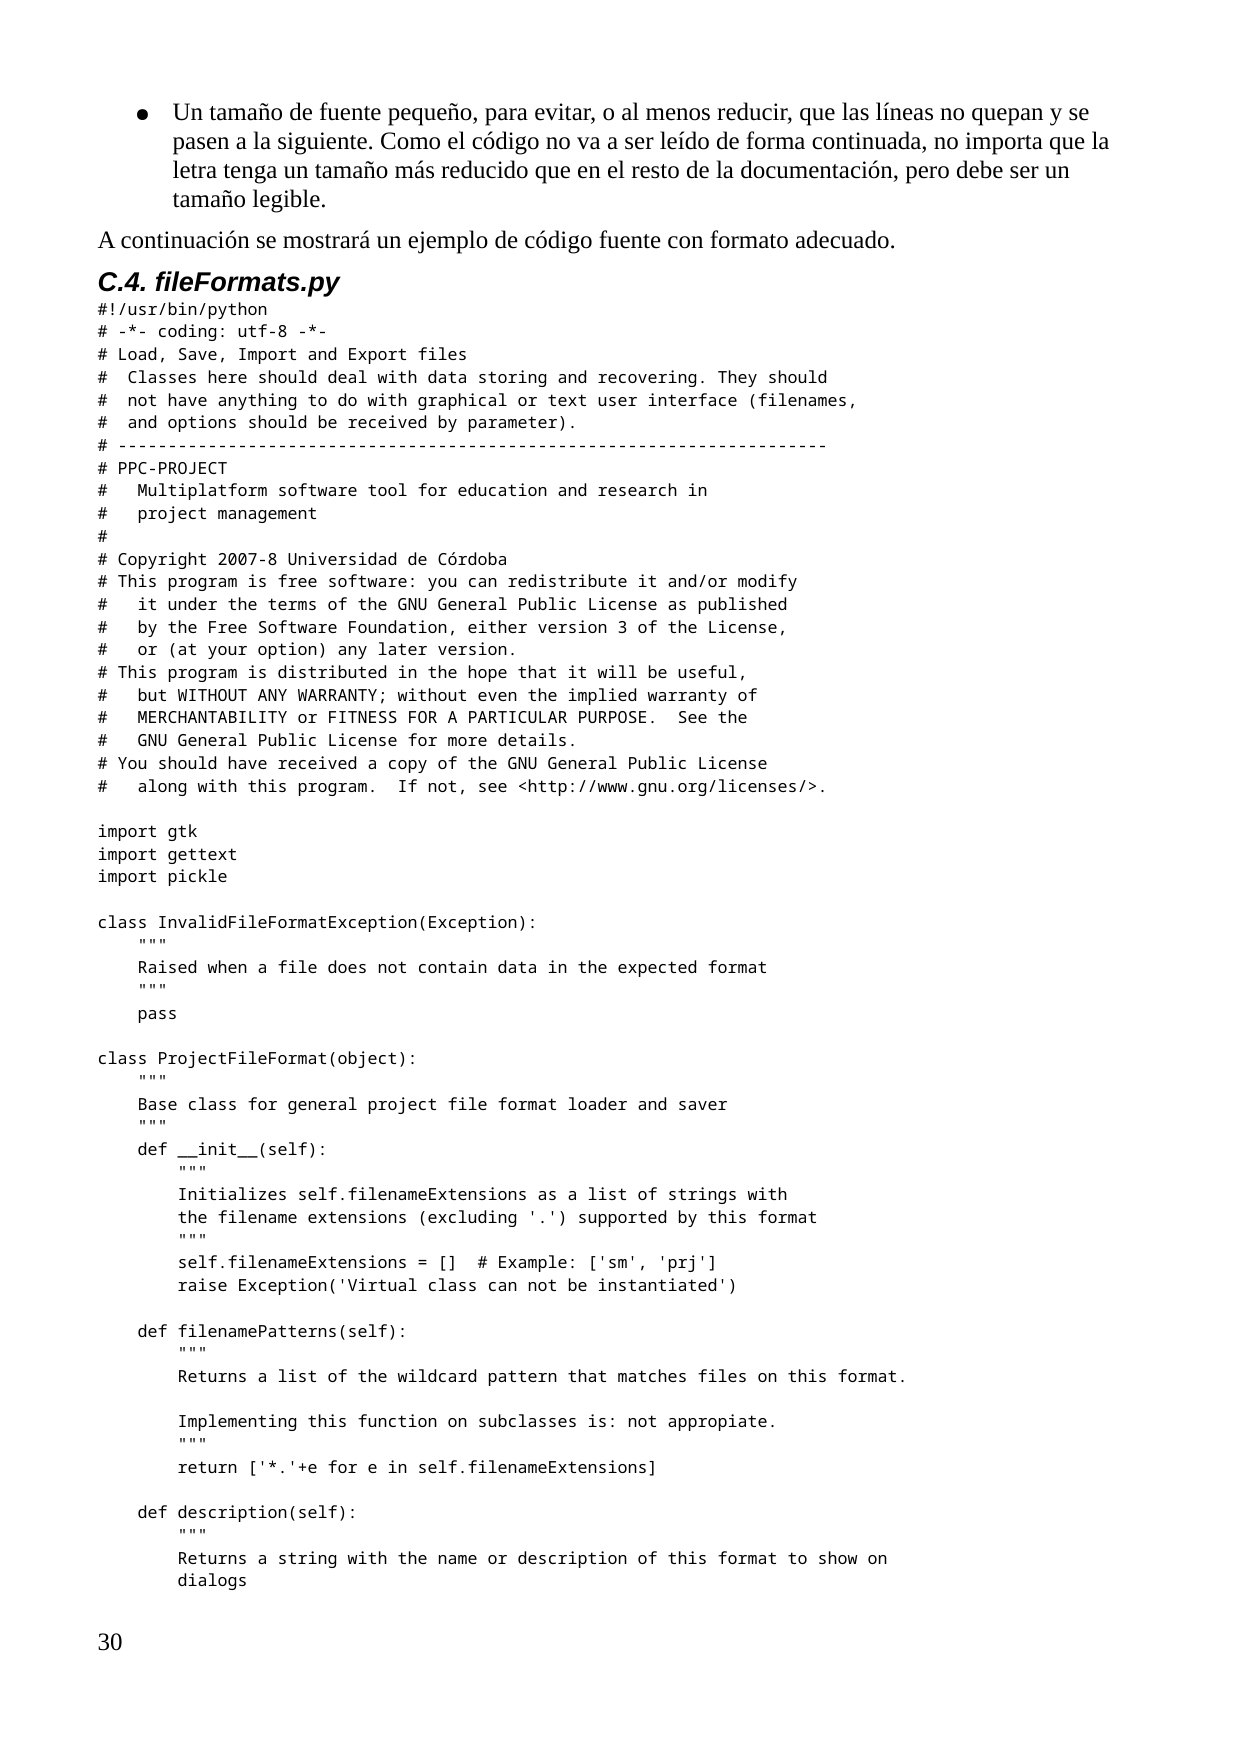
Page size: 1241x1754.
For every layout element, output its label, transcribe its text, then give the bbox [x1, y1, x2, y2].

text """ [97, 1342, 1113, 1365]
text Returns a list of the wildcard pattern that matches files on this format. [97, 1365, 1113, 1387]
text Returns a string with the name or description of this format to show on [97, 1546, 1113, 1569]
text # and options should be received by parameter). [97, 411, 1113, 434]
text class ProjectFileFormat(object): [97, 1047, 1113, 1069]
text # Multiplatform software tool for education and research in [97, 479, 1113, 502]
text A continuación se mostrará un ejemplo de código fuente con formato adecuado. [97, 225, 1113, 254]
text # ----------------------------------------------------------------------- [97, 434, 1113, 456]
text import gtk [97, 820, 1113, 842]
text """ [97, 1228, 1113, 1251]
text # or (at your option) any later version. [97, 638, 1113, 661]
text # [97, 524, 1113, 547]
text # Classes here should deal with data storing and recovering. They should [97, 366, 1113, 388]
text self.filenameExtensions = [] # Example: ['sm', 'prj'] [97, 1251, 1113, 1274]
text #!/usr/bin/python [97, 297, 1113, 320]
text # -*- coding: utf-8 -*- [97, 320, 1113, 343]
text # MERCHANTABILITY or FITNESS FOR A PARTICULAR PURPOSE. See the [97, 706, 1113, 729]
text import gettext [97, 842, 1113, 865]
text # but WITHOUT ANY WARRANTY; without even the implied warranty of [97, 683, 1113, 706]
text def description(self): [97, 1501, 1113, 1524]
text # Copyright 2007-8 Universidad de Córdoba [97, 547, 1113, 570]
subtitle fileFormats.py [97, 266, 1113, 297]
text Raised when a file does not contain data in the expected format [97, 956, 1113, 979]
text # project management [97, 502, 1113, 524]
text """ [97, 1069, 1113, 1092]
text Implementing this function on subclasses is: not appropiate. [97, 1410, 1113, 1433]
text pass [97, 1001, 1113, 1024]
text raise Exception('Virtual class can not be instantiated') [97, 1274, 1113, 1297]
list Un tamaño de fuente pequeño, para evitar, o al menos reducir, que las líneas no quepan y se pasen a la siguiente. Como el código no va a ser leído de forma continuada, no importa que la letra tenga un tamaño más reducido que en el resto de la documentación, pero debe ser un tamaño legible. [135, 97, 1113, 212]
text # Load, Save, Import and Export files [97, 343, 1113, 366]
text Base class for general project file format loader and saver [97, 1092, 1113, 1115]
text def __init__(self): [97, 1138, 1113, 1160]
text # GNU General Public License for more details. [97, 729, 1113, 752]
text the filename extensions (excluding '.') supported by this format [97, 1206, 1113, 1228]
text # by the Free Software Foundation, either version 3 of the License, [97, 615, 1113, 638]
text """ [97, 1115, 1113, 1138]
text """ [97, 1433, 1113, 1456]
text """ [97, 1524, 1113, 1546]
text def filenamePatterns(self): [97, 1319, 1113, 1342]
text dialogs [97, 1569, 1113, 1592]
text # PPC-PROJECT [97, 456, 1113, 479]
text """ [97, 979, 1113, 1001]
text # This program is distributed in the hope that it will be useful, [97, 661, 1113, 683]
text # not have anything to do with graphical or text user interface (filenames, [97, 388, 1113, 411]
text # You should have received a copy of the GNU General Public License [97, 752, 1113, 774]
text # This program is free software: you can redistribute it and/or modify [97, 570, 1113, 593]
text """ [97, 933, 1113, 956]
text return ['*.'+e for e in self.filenameExtensions] [97, 1456, 1113, 1478]
text class InvalidFileFormatException(Exception): [97, 911, 1113, 933]
text # it under the terms of the GNU General Public License as published [97, 593, 1113, 615]
text # along with this program. If not, see <http://www.gnu.org/licenses/>. [97, 774, 1113, 797]
text Initializes self.filenameExtensions as a list of strings with [97, 1183, 1113, 1206]
text import pickle [97, 865, 1113, 888]
text """ [97, 1160, 1113, 1183]
